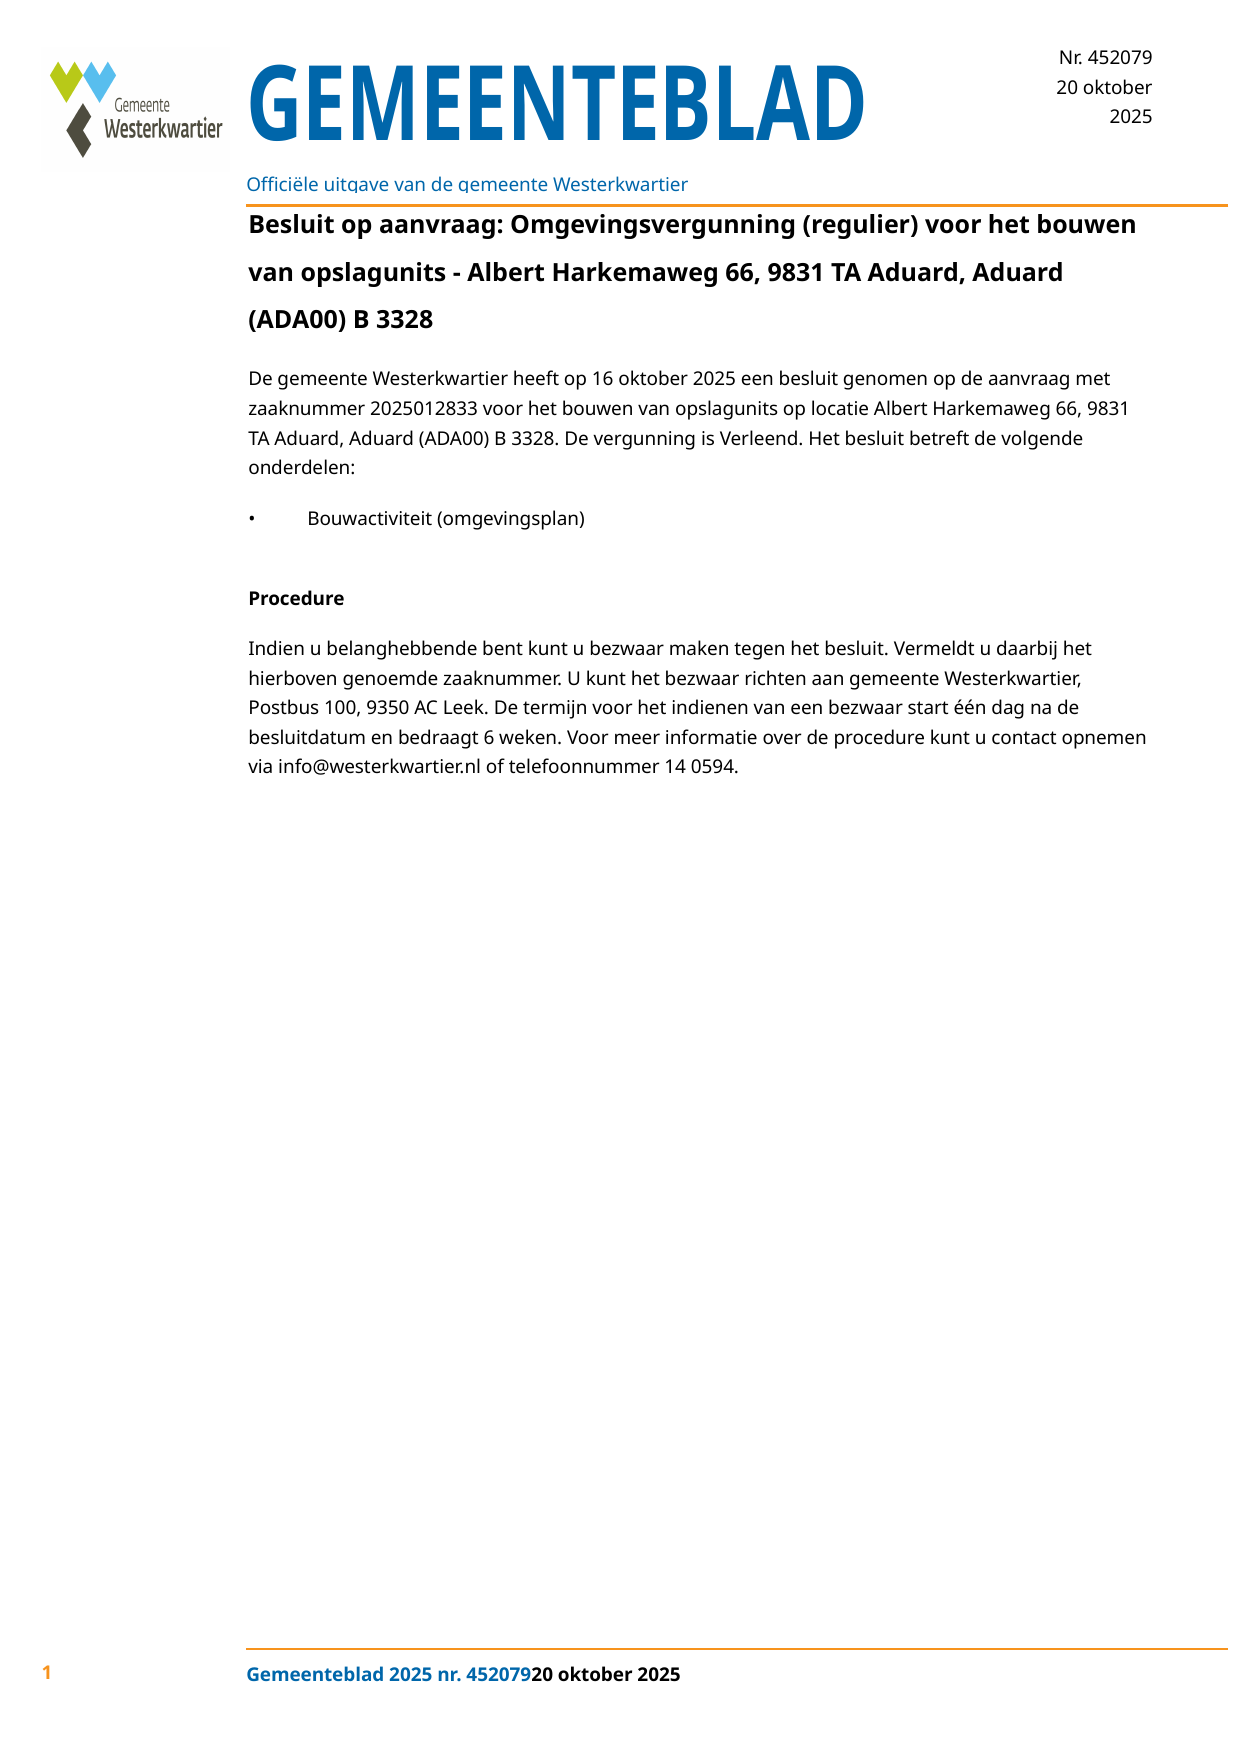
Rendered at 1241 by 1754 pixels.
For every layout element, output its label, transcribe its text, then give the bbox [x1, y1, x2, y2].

text De gemeente Westerkwartier heeft op 16 oktober 2025 een besluit genomen op de aanvraag met zaaknummer 2025012833 voor het bouwen van opslagunits op locatie Albert Harkemaweg 66, 9831 TA Aduard, Aduard (ADA00) B 3328. De vergunning is Verleend. Het besluit betreft de volgende onderdelen: [248, 366, 1152, 480]
list Bouwactiviteit (omgevingsplan) [248, 505, 1152, 530]
text Procedure [248, 585, 1152, 610]
text Indien u belanghebbende bent kunt u bezwaar maken tegen het besluit. Vermeldt u daarbij het hierboven genoemde zaaknummer. U kunt het bezwaar richten aan gemeente Westerkwartier, Postbus 100, 9350 AC Leek. De termijn voor het indienen van een bezwaar start één dag na de besluitdatum en bedraagt 6 weken. Voor meer informatie over de procedure kunt u contact opnemen via info@westerkwartier.nl of telefoonnummer 14 0594. [248, 635, 1152, 779]
text Besluit op aanvraag: Omgevingsvergunning (regulier) voor het bouwen van opslagunits - Albert Harkemaweg 66, 9831 TA Aduard, Aduard (ADA00) B 3328 [248, 207, 1152, 336]
picture [41, 47, 231, 172]
